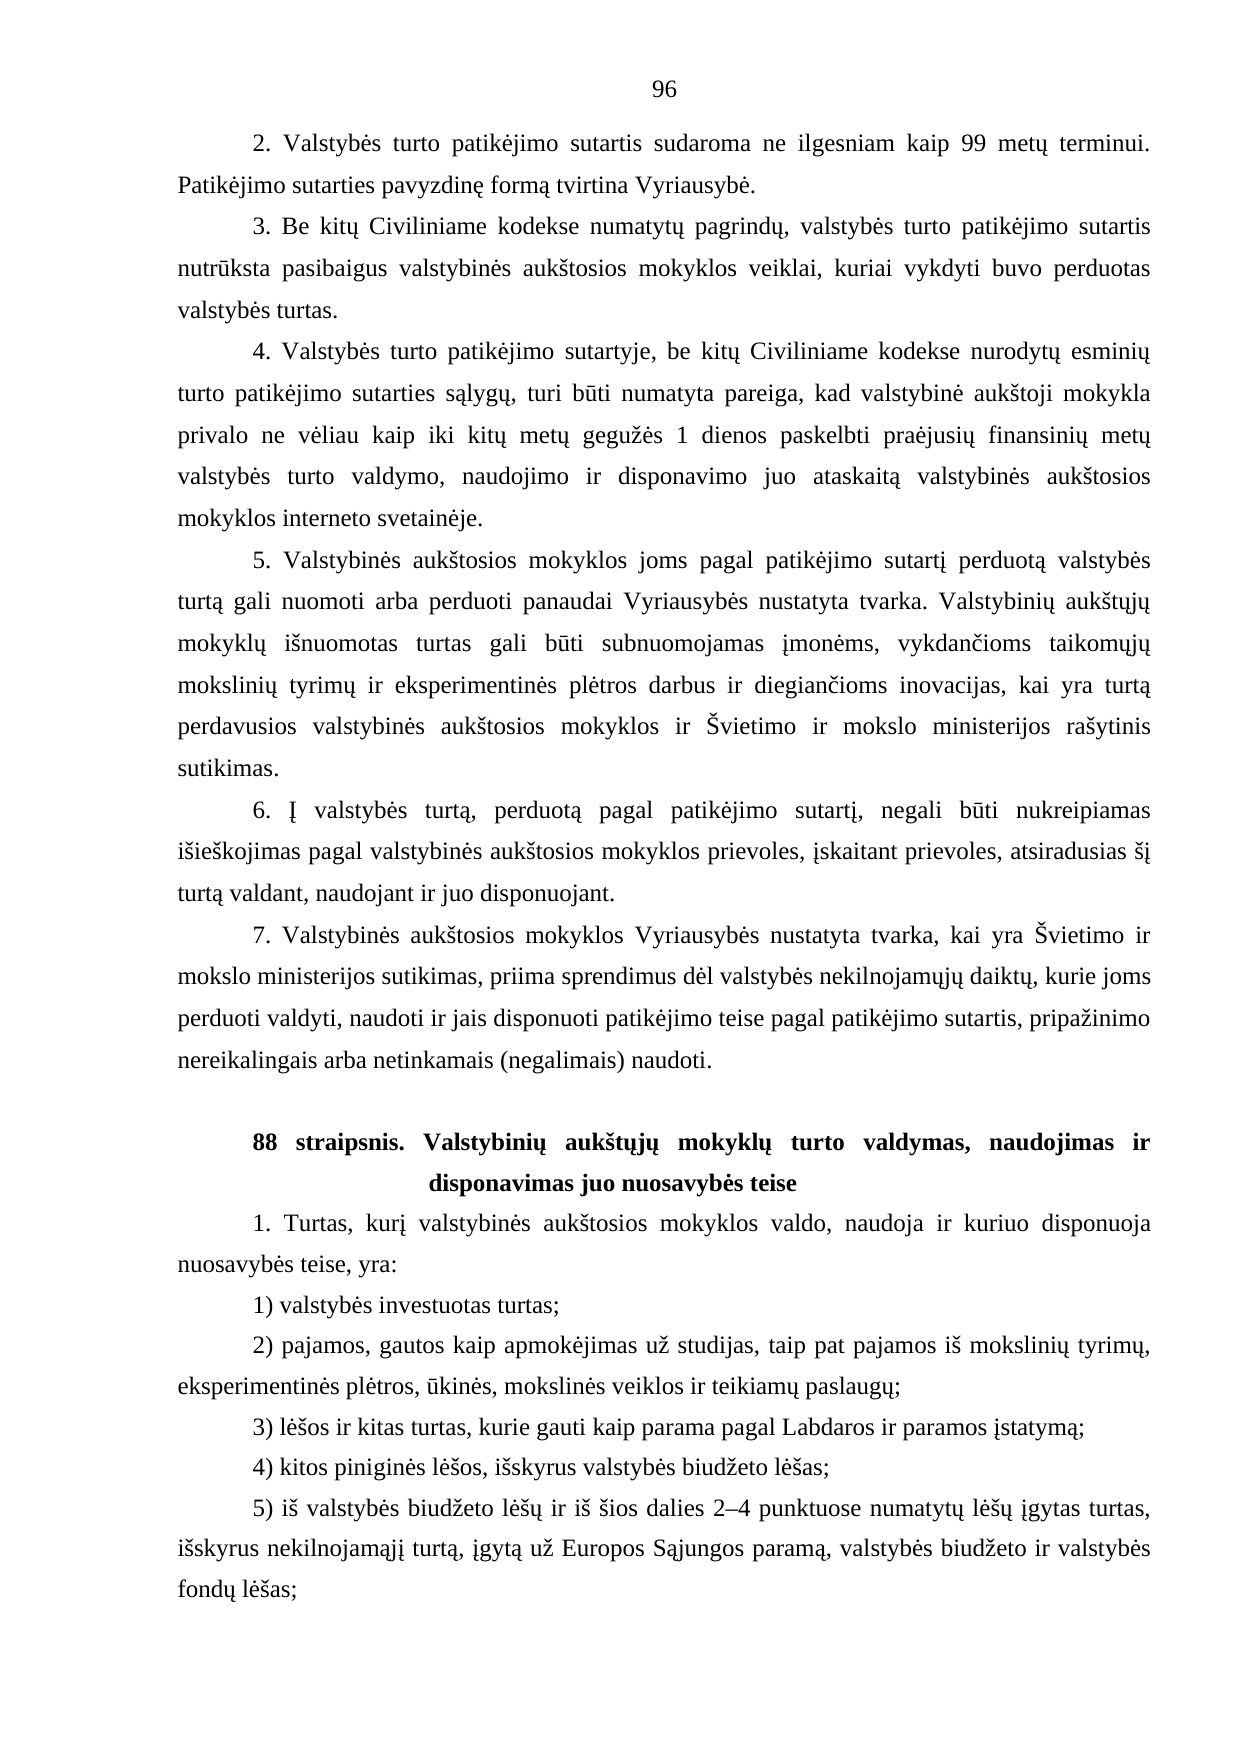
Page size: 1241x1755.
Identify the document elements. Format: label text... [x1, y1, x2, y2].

text 5. Valstybinės aukštosios mokyklos joms pagal patikėjimo sutartį perduotą valstybės turtą gali nuomoti arba perduoti panaudai Vyriausybės nustatyta tvarka. Valstybinių aukštųjų mokyklų išnuomotas turtas gali būti subnuomojamas įmonėms, vykdančioms taikomųjų mokslinių tyrimų ir eksperimentinės plėtros darbus ir diegiančioms inovacijas, kai yra turtą perdavusios valstybinės aukštosios mokyklos ir Švietimo ir mokslo ministerijos rašytinis sutikimas. [177, 535, 1152, 785]
text 3. Be kitų Civiliniame kodekse numatytų pagrindų, valstybės turto patikėjimo sutartis nutrūksta pasibaigus valstybinės aukštosios mokyklos veiklai, kuriai vykdyti buvo perduotas valstybės turtas. [177, 201, 1152, 326]
text 1. Turtas, kurį valstybinės aukštosios mokyklos valdo, naudoja ir kuriuo disponuoja nuosavybės teise, yra: [177, 1199, 1152, 1281]
text 4) kitos piniginės lėšos, išskyrus valstybės biudžeto lėšas; [177, 1443, 1152, 1484]
text 5) iš valstybės biudžeto lėšų ir iš šios dalies 2–4 punktuose numatytų lėšų įgytas turtas, išskyrus nekilnojamąjį turtą, įgytą už Europos Sąjungos paramą, valstybės biudžeto ir valstybės fondų lėšas; [177, 1484, 1152, 1606]
text 7. Valstybinės aukštosios mokyklos Vyriausybės nustatyta tvarka, kai yra Švietimo ir mokslo ministerijos sutikimas, priima sprendimus dėl valstybės nekilnojamųjų daiktų, kurie joms perduoti valdyti, naudoti ir jais disponuoti patikėjimo teise pagal patikėjimo sutartis, pripažinimo nereikalingais arba netinkamais (negalimais) naudoti. [177, 910, 1152, 1076]
text 1) valstybės investuotas turtas; [177, 1281, 1152, 1321]
text 3) lėšos ir kitas turtas, kurie gauti kaip parama pagal Labdaros ir paramos įstatymą; [177, 1402, 1152, 1443]
text 4. Valstybės turto patikėjimo sutartyje, be kitų Civiliniame kodekse nurodytų esminių turto patikėjimo sutarties sąlygų, turi būti numatyta pareiga, kad valstybinė aukštoji mokykla privalo ne vėliau kaip iki kitų metų gegužės 1 dienos paskelbti praėjusių finansinių metų valstybės turto valdymo, naudojimo ir disponavimo juo ataskaitą valstybinės aukštosios mokyklos interneto svetainėje. [177, 326, 1152, 535]
text 2. Valstybės turto patikėjimo sutartis sudaroma ne ilgesniam kaip 99 metų terminui. Patikėjimo sutarties pavyzdinę formą tvirtina Vyriausybė. [177, 118, 1152, 201]
text 6. Į valstybės turtą, perduotą pagal patikėjimo sutartį, negali būti nukreipiamas išieškojimas pagal valstybinės aukštosios mokyklos prievoles, įskaitant prievoles, atsiradusias šį turtą valdant, naudojant ir juo disponuojant. [177, 785, 1152, 910]
text 88 straipsnis. Valstybinių aukštųjų mokyklų turto valdymas, naudojimas ir disponavimas juo nuosavybės teise [252, 1118, 1152, 1199]
text 2) pajamos, gautos kaip apmokėjimas už studijas, taip pat pajamos iš mokslinių tyrimų, eksperimentinės plėtros, ūkinės, mokslinės veiklos ir teikiamų paslaugų; [177, 1321, 1152, 1402]
